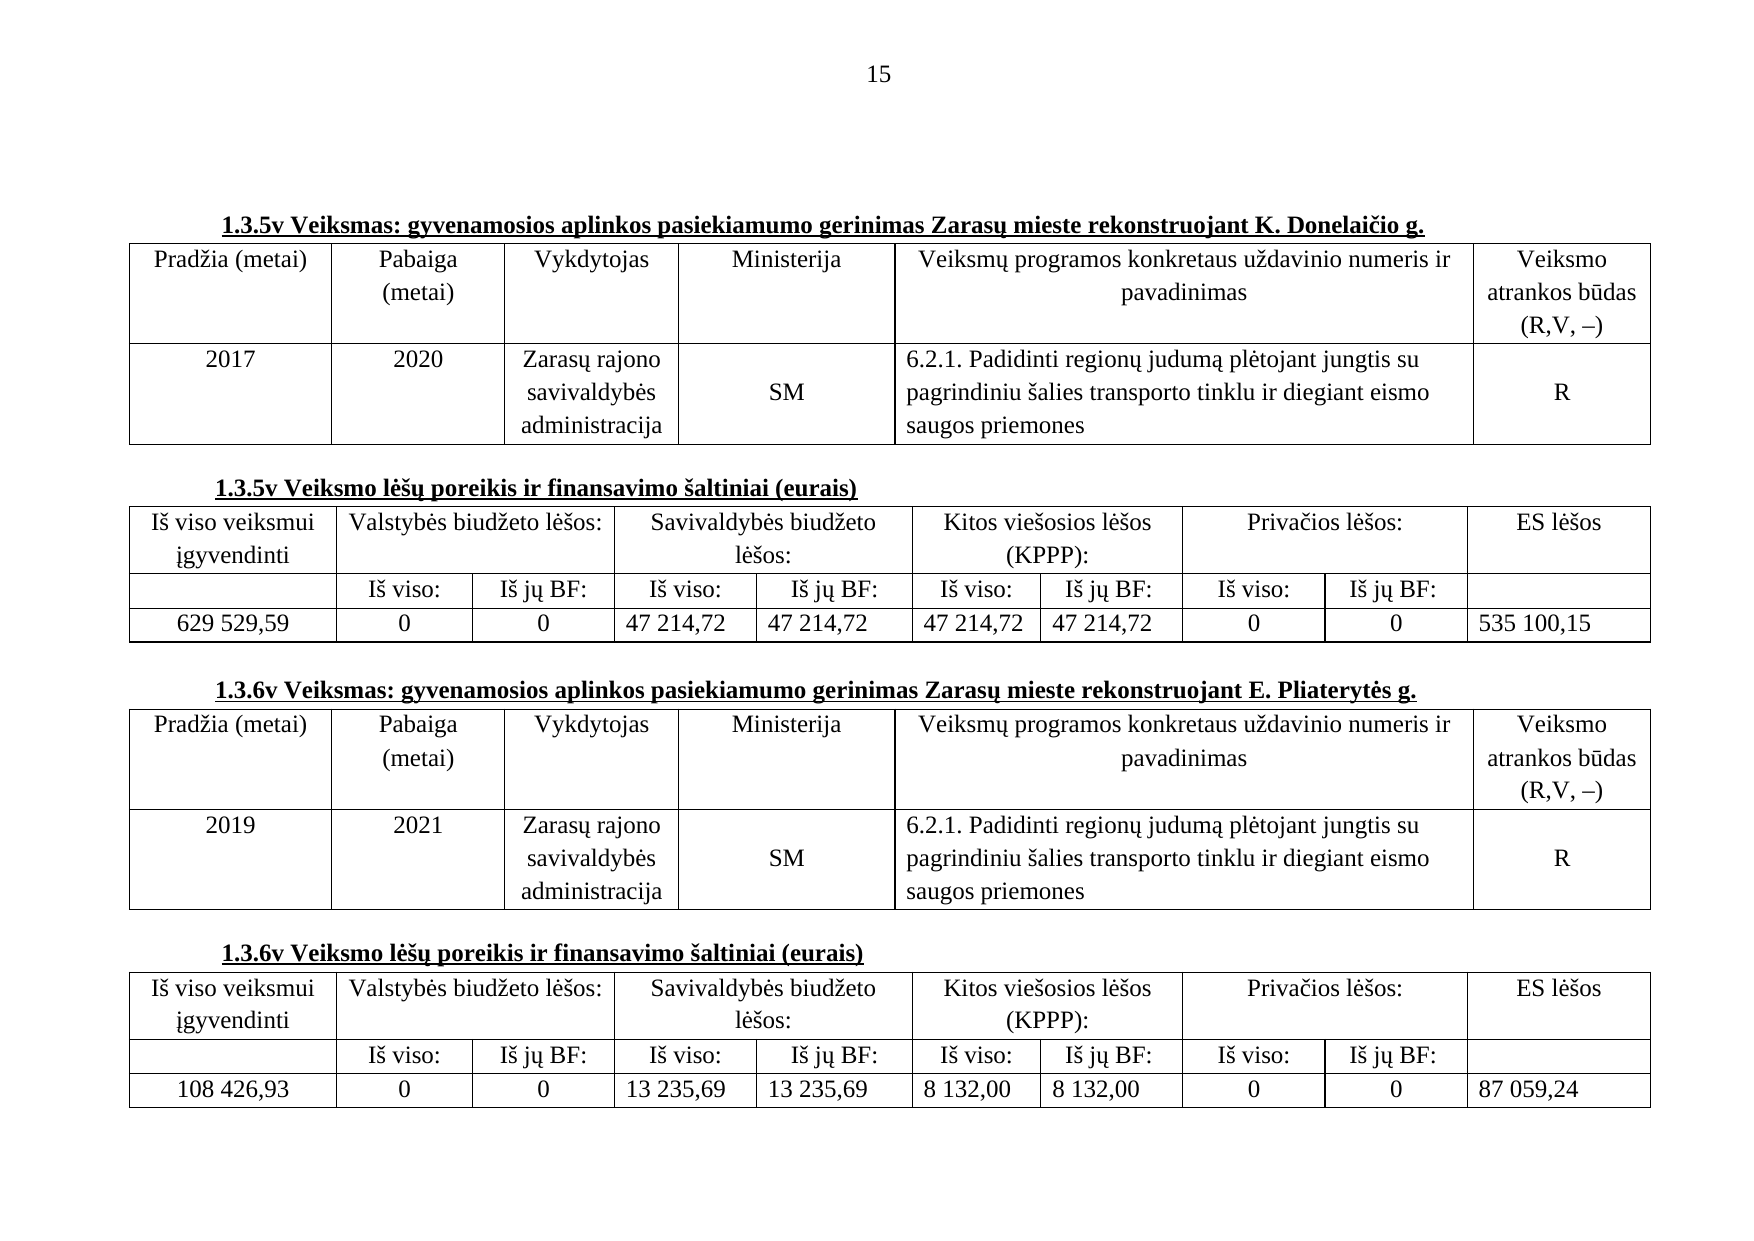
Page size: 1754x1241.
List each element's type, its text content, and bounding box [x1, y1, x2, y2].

table_cell 0 [473, 1074, 614, 1107]
table_cell Iš jų BF: [1041, 574, 1182, 607]
table_cell [1468, 574, 1650, 607]
table_header Pradžia (metai) [130, 244, 331, 343]
table_cell Iš viso: [337, 574, 472, 607]
text 1.3.6v Veiksmo lėšų poreikis ir finansavimo šaltiniai (eurais) [118, 938, 1639, 967]
table_cell Iš jų BF: [1326, 1040, 1467, 1073]
table_header Pradžia (metai) [130, 710, 331, 809]
table_header Iš viso veiksmui įgyvendinti [130, 507, 336, 573]
table_cell Iš jų BF: [757, 574, 912, 607]
table_cell 0 [337, 1074, 472, 1107]
text 1.3.6v Veiksmas: gyvenamosios aplinkos pasiekiamumo gerinimas Zarasų mieste rekonstruojant E. Pliaterytės g. [118, 676, 1639, 704]
table_cell Iš jų BF: [1326, 574, 1467, 607]
table_cell 8 132,00 [1041, 1074, 1182, 1107]
table_cell [1468, 1040, 1650, 1073]
table_cell 535 100,15 [1468, 609, 1650, 641]
table_cell 629 529,59 [130, 609, 336, 641]
table_cell 108 426,93 [130, 1074, 336, 1107]
table_header Ministerija [679, 710, 894, 809]
table_header Privačios lėšos: [1183, 973, 1467, 1039]
table_cell 47 214,72 [615, 609, 756, 641]
table_cell 0 [473, 609, 614, 641]
table_header Pabaiga (metai) [332, 710, 504, 809]
table_cell Iš viso: [1183, 574, 1324, 607]
table_cell [130, 574, 336, 607]
table_header Savivaldybės biudžeto lėšos: [615, 507, 912, 573]
table_header Veiksmų programos konkretaus uždavinio numeris ir pavadinimas [896, 244, 1473, 343]
table_cell 0 [1183, 609, 1324, 641]
table_header Savivaldybės biudžeto lėšos: [615, 973, 912, 1039]
table_cell Iš viso: [615, 574, 756, 607]
table_header Ministerija [679, 244, 894, 343]
table_header Valstybės biudžeto lėšos: [337, 507, 614, 573]
table_cell 0 [1183, 1074, 1324, 1107]
table_cell 6.2.1. Padidinti regionų judumą plėtojant jungtis su pagrindiniu šalies transporto tinklu ir diegiant eismo saugos priemones [896, 810, 1473, 909]
table_cell Zarasų rajono savivaldybės administracija [505, 810, 678, 909]
table_cell Zarasų rajono savivaldybės administracija [505, 344, 678, 443]
table_cell 8 132,00 [913, 1074, 1040, 1107]
table_cell R [1474, 810, 1650, 909]
table_cell [130, 1040, 336, 1073]
table_cell 0 [1326, 1074, 1467, 1107]
table_cell Iš viso: [615, 1040, 756, 1073]
table_cell 2017 [130, 344, 331, 443]
table_cell 13 235,69 [757, 1074, 912, 1107]
table_cell Iš viso: [913, 1040, 1040, 1073]
table_cell 6.2.1. Padidinti regionų judumą plėtojant jungtis su pagrindiniu šalies transporto tinklu ir diegiant eismo saugos priemones [896, 344, 1473, 443]
table_header Veiksmo atrankos būdas (R,V, –) [1474, 244, 1650, 343]
text 1.3.5v Veiksmas: gyvenamosios aplinkos pasiekiamumo gerinimas Zarasų mieste rekonstruojant K. Donelaičio g. [118, 210, 1639, 239]
table_cell 13 235,69 [615, 1074, 756, 1107]
table_cell 2020 [332, 344, 504, 443]
table_cell 47 214,72 [913, 609, 1040, 641]
table_cell SM [679, 810, 894, 909]
table_cell Iš jų BF: [757, 1040, 912, 1073]
table_header Veiksmo atrankos būdas (R,V, –) [1474, 710, 1650, 809]
table_header Iš viso veiksmui įgyvendinti [130, 973, 336, 1039]
table_cell Iš jų BF: [473, 574, 614, 607]
table_cell 47 214,72 [757, 609, 912, 641]
table_cell R [1474, 344, 1650, 443]
table_header Kitos viešosios lėšos (KPPP): [913, 973, 1182, 1039]
table_header Kitos viešosios lėšos (KPPP): [913, 507, 1182, 573]
table_cell 2019 [130, 810, 331, 909]
table_cell Iš viso: [337, 1040, 472, 1073]
table_cell Iš viso: [1183, 1040, 1324, 1073]
table_header ES lėšos [1468, 973, 1650, 1039]
table_cell 47 214,72 [1041, 609, 1182, 641]
table_cell 0 [337, 609, 472, 641]
table_header Vykdytojas [505, 710, 678, 809]
table_cell 0 [1326, 609, 1467, 641]
table_header Pabaiga (metai) [332, 244, 504, 343]
table_cell Iš viso: [913, 574, 1040, 607]
table_cell 87 059,24 [1468, 1074, 1650, 1107]
table_cell 2021 [332, 810, 504, 909]
table_cell Iš jų BF: [473, 1040, 614, 1073]
table_header Valstybės biudžeto lėšos: [337, 973, 614, 1039]
text 1.3.5v Veiksmo lėšų poreikis ir finansavimo šaltiniai (eurais) [118, 473, 1639, 502]
table_header Privačios lėšos: [1183, 507, 1467, 573]
table_header ES lėšos [1468, 507, 1650, 573]
table_header Veiksmų programos konkretaus uždavinio numeris ir pavadinimas [896, 710, 1473, 809]
table_header Vykdytojas [505, 244, 678, 343]
table_cell SM [679, 344, 894, 443]
table_cell Iš jų BF: [1041, 1040, 1182, 1073]
